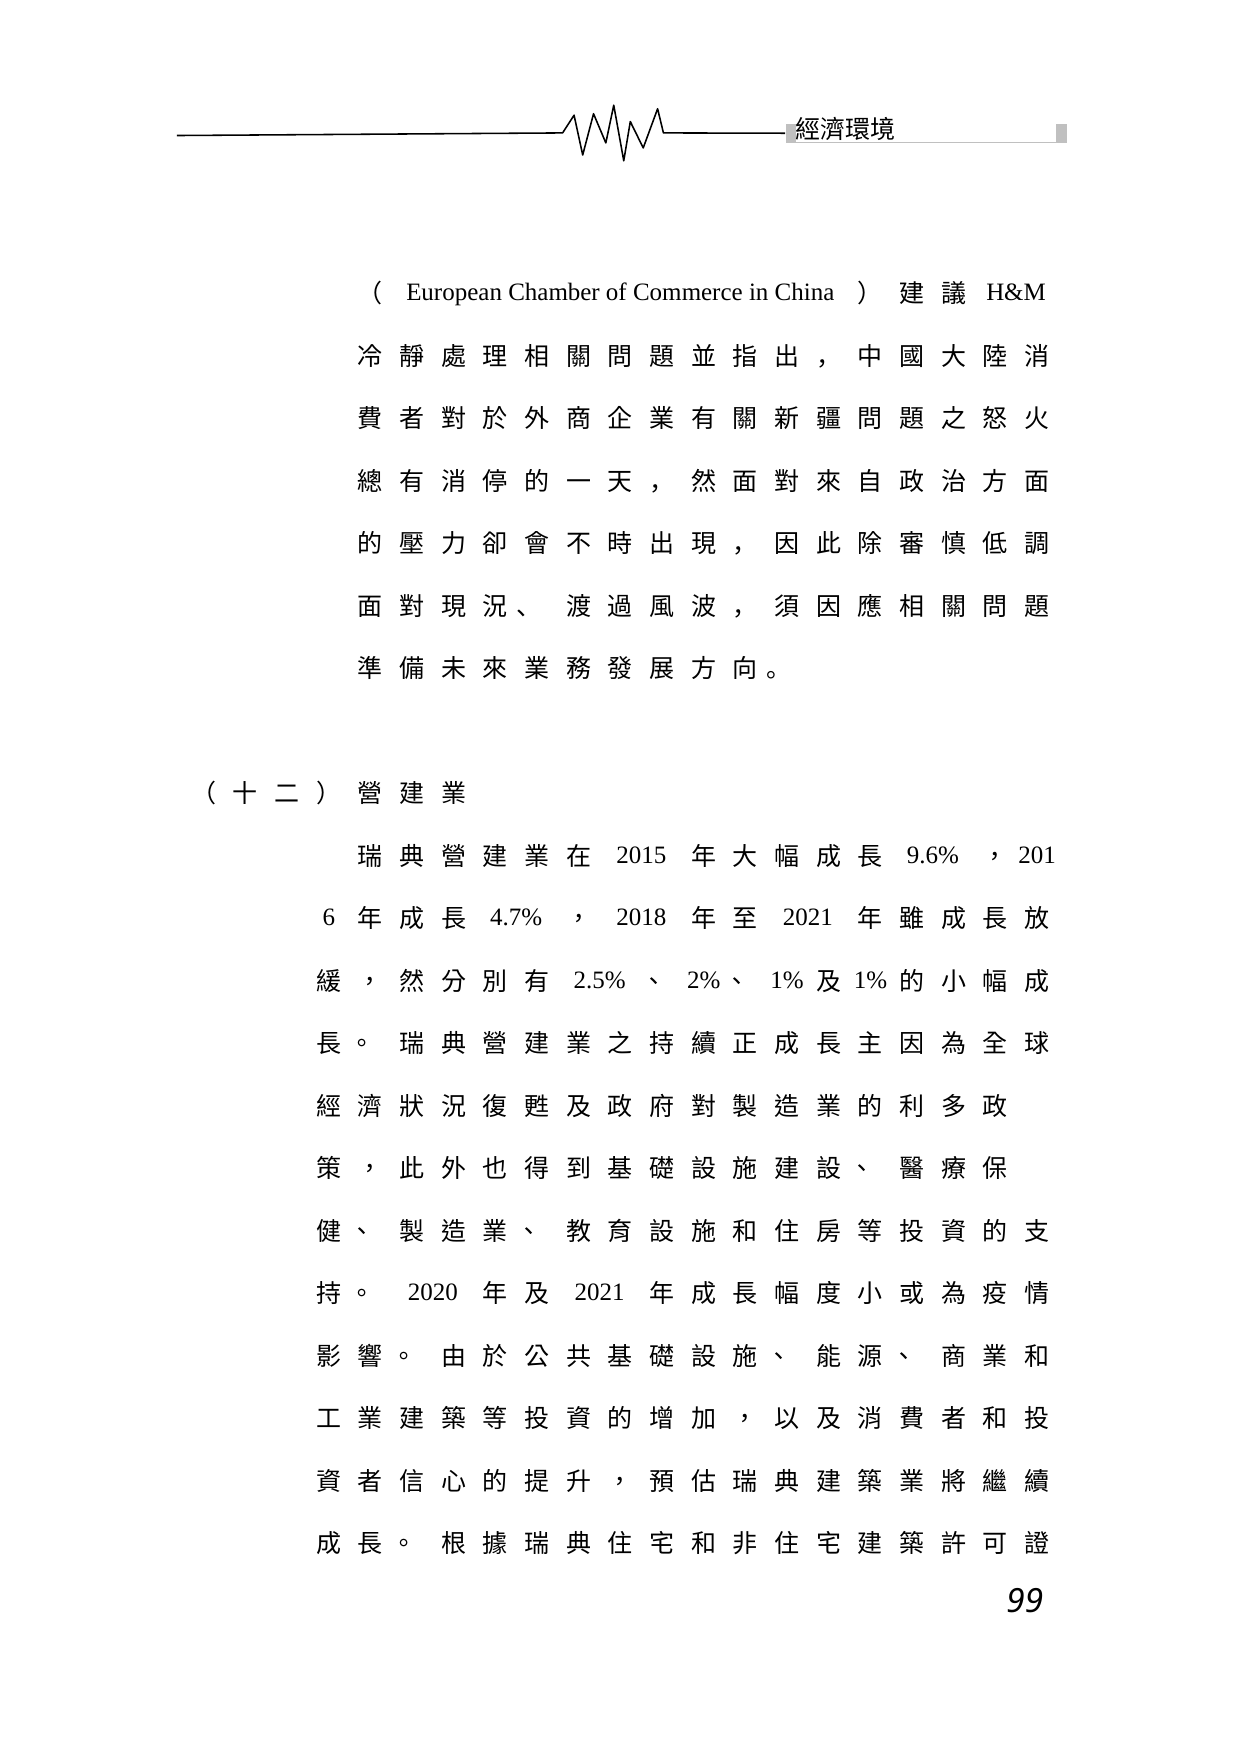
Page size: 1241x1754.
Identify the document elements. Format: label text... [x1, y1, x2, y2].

text 瑞典營建業在2015年大幅成長9.6%，2016年成長4.7%，2018年至2021年雖成長放緩，然分別有2.5%、2%、1%及1%的小幅成長。瑞典營建業之持續正成長主因為全球經濟狀況復甦及政府對製造業的利多政策，此外也得到基礎設施建設、醫療保健、製造業、教育設施和住房等投資的支持。2020年及2021年成長幅度小或為疫情影響。由於公共基礎設施、能源、商業和工業建築等投資的增加，以及消費者和投資者信心的提升，預估瑞典建築業將繼續成長。根據瑞典住宅和非住宅建築許可證 [281, 813, 1058, 1563]
text （European Chamber of Commerce in China）建議H&M冷靜處理相關問題並指出，中國大陸消費者對於外商企業有關新疆問題之怒火總有消停的一天，然面對來自政治方面的壓力卻會不時出現，因此除審慎低調面對現況、渡過風波，須因應相關問題準備未來業務發展方向。 [330, 250, 1058, 688]
text （十二）營建業 [183, 750, 1058, 813]
